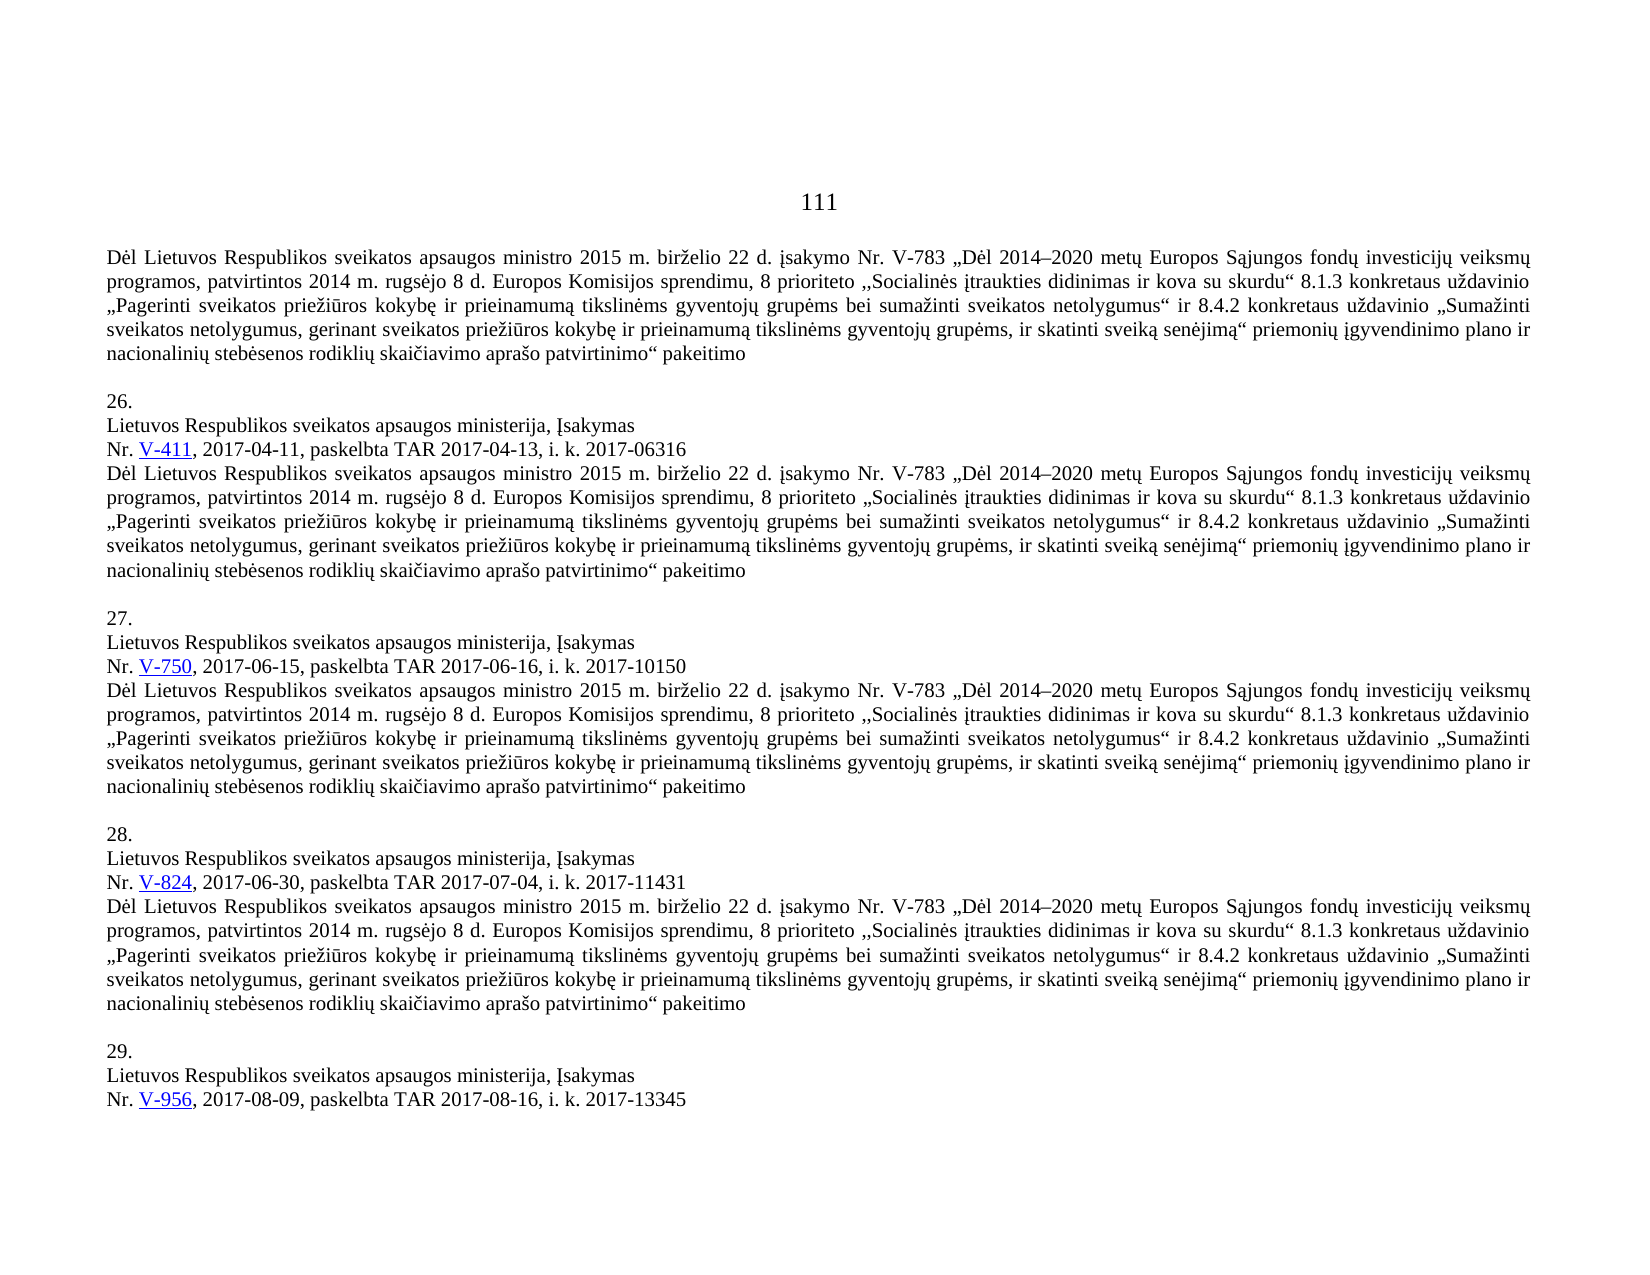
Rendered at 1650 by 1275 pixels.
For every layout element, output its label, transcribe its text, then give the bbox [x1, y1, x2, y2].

text 26. [106, 389, 1532, 413]
text 29. [106, 1039, 1532, 1063]
text Dėl Lietuvos Respublikos sveikatos apsaugos ministro 2015 m. birželio 22 d. įsakymo Nr. V-783 „Dėl 2014–2020 metų Europos Sąjungos fondų investicijų veiksmų programos, patvirtintos 2014 m. rugsėjo 8 d. Europos Komisijos sprendimu, 8 prioriteto ,,Socialinės įtraukties didinimas ir kova su skurdu“ 8.1.3 konkretaus uždavinio „Pagerinti sveikatos priežiūros kokybę ir prieinamumą tikslinėms gyventojų grupėms bei sumažinti sveikatos netolygumus“ ir 8.4.2 konkretaus uždavinio „Sumažinti sveikatos netolygumus, gerinant sveikatos priežiūros kokybę ir prieinamumą tikslinėms gyventojų grupėms, ir skatinti sveiką senėjimą“ priemonių įgyvendinimo plano ir nacionalinių stebėsenos rodiklių skaičiavimo aprašo patvirtinimo“ pakeitimo [106, 678, 1532, 798]
text Dėl Lietuvos Respublikos sveikatos apsaugos ministro 2015 m. birželio 22 d. įsakymo Nr. V-783 „Dėl 2014–2020 metų Europos Sąjungos fondų investicijų veiksmų programos, patvirtintos 2014 m. rugsėjo 8 d. Europos Komisijos sprendimu, 8 prioriteto ,,Socialinės įtraukties didinimas ir kova su skurdu“ 8.1.3 konkretaus uždavinio „Pagerinti sveikatos priežiūros kokybę ir prieinamumą tikslinėms gyventojų grupėms bei sumažinti sveikatos netolygumus“ ir 8.4.2 konkretaus uždavinio „Sumažinti sveikatos netolygumus, gerinant sveikatos priežiūros kokybę ir prieinamumą tikslinėms gyventojų grupėms, ir skatinti sveiką senėjimą“ priemonių įgyvendinimo plano ir nacionalinių stebėsenos rodiklių skaičiavimo aprašo patvirtinimo“ pakeitimo [106, 245, 1532, 365]
text 28. [106, 822, 1532, 846]
text Dėl Lietuvos Respublikos sveikatos apsaugos ministro 2015 m. birželio 22 d. įsakymo Nr. V-783 „Dėl 2014–2020 metų Europos Sąjungos fondų investicijų veiksmų programos, patvirtintos 2014 m. rugsėjo 8 d. Europos Komisijos sprendimu, 8 prioriteto ,,Socialinės įtraukties didinimas ir kova su skurdu“ 8.1.3 konkretaus uždavinio „Pagerinti sveikatos priežiūros kokybę ir prieinamumą tikslinėms gyventojų grupėms bei sumažinti sveikatos netolygumus“ ir 8.4.2 konkretaus uždavinio „Sumažinti sveikatos netolygumus, gerinant sveikatos priežiūros kokybę ir prieinamumą tikslinėms gyventojų grupėms, ir skatinti sveiką senėjimą“ priemonių įgyvendinimo plano ir nacionalinių stebėsenos rodiklių skaičiavimo aprašo patvirtinimo“ pakeitimo [106, 894, 1532, 1015]
text Lietuvos Respublikos sveikatos apsaugos ministerija, Įsakymas [106, 630, 1532, 654]
text Lietuvos Respublikos sveikatos apsaugos ministerija, Įsakymas [106, 846, 1532, 870]
text Dėl Lietuvos Respublikos sveikatos apsaugos ministro 2015 m. birželio 22 d. įsakymo Nr. V-783 „Dėl 2014–2020 metų Europos Sąjungos fondų investicijų veiksmų programos, patvirtintos 2014 m. rugsėjo 8 d. Europos Komisijos sprendimu, 8 prioriteto „Socialinės įtraukties didinimas ir kova su skurdu“ 8.1.3 konkretaus uždavinio „Pagerinti sveikatos priežiūros kokybę ir prieinamumą tikslinėms gyventojų grupėms bei sumažinti sveikatos netolygumus“ ir 8.4.2 konkretaus uždavinio „Sumažinti sveikatos netolygumus, gerinant sveikatos priežiūros kokybę ir prieinamumą tikslinėms gyventojų grupėms, ir skatinti sveiką senėjimą“ priemonių įgyvendinimo plano ir nacionalinių stebėsenos rodiklių skaičiavimo aprašo patvirtinimo“ pakeitimo [106, 461, 1532, 582]
text 27. [106, 606, 1532, 630]
text Lietuvos Respublikos sveikatos apsaugos ministerija, Įsakymas [106, 1063, 1532, 1087]
text Nr. V-411, 2017-04-11, paskelbta TAR 2017-04-13, i. k. 2017-06316 [106, 437, 1532, 461]
text Nr. V-956, 2017-08-09, paskelbta TAR 2017-08-16, i. k. 2017-13345 [106, 1087, 1532, 1111]
text Lietuvos Respublikos sveikatos apsaugos ministerija, Įsakymas [106, 413, 1532, 437]
text Nr. V-824, 2017-06-30, paskelbta TAR 2017-07-04, i. k. 2017-11431 [106, 870, 1532, 894]
text Nr. V-750, 2017-06-15, paskelbta TAR 2017-06-16, i. k. 2017-10150 [106, 654, 1532, 678]
